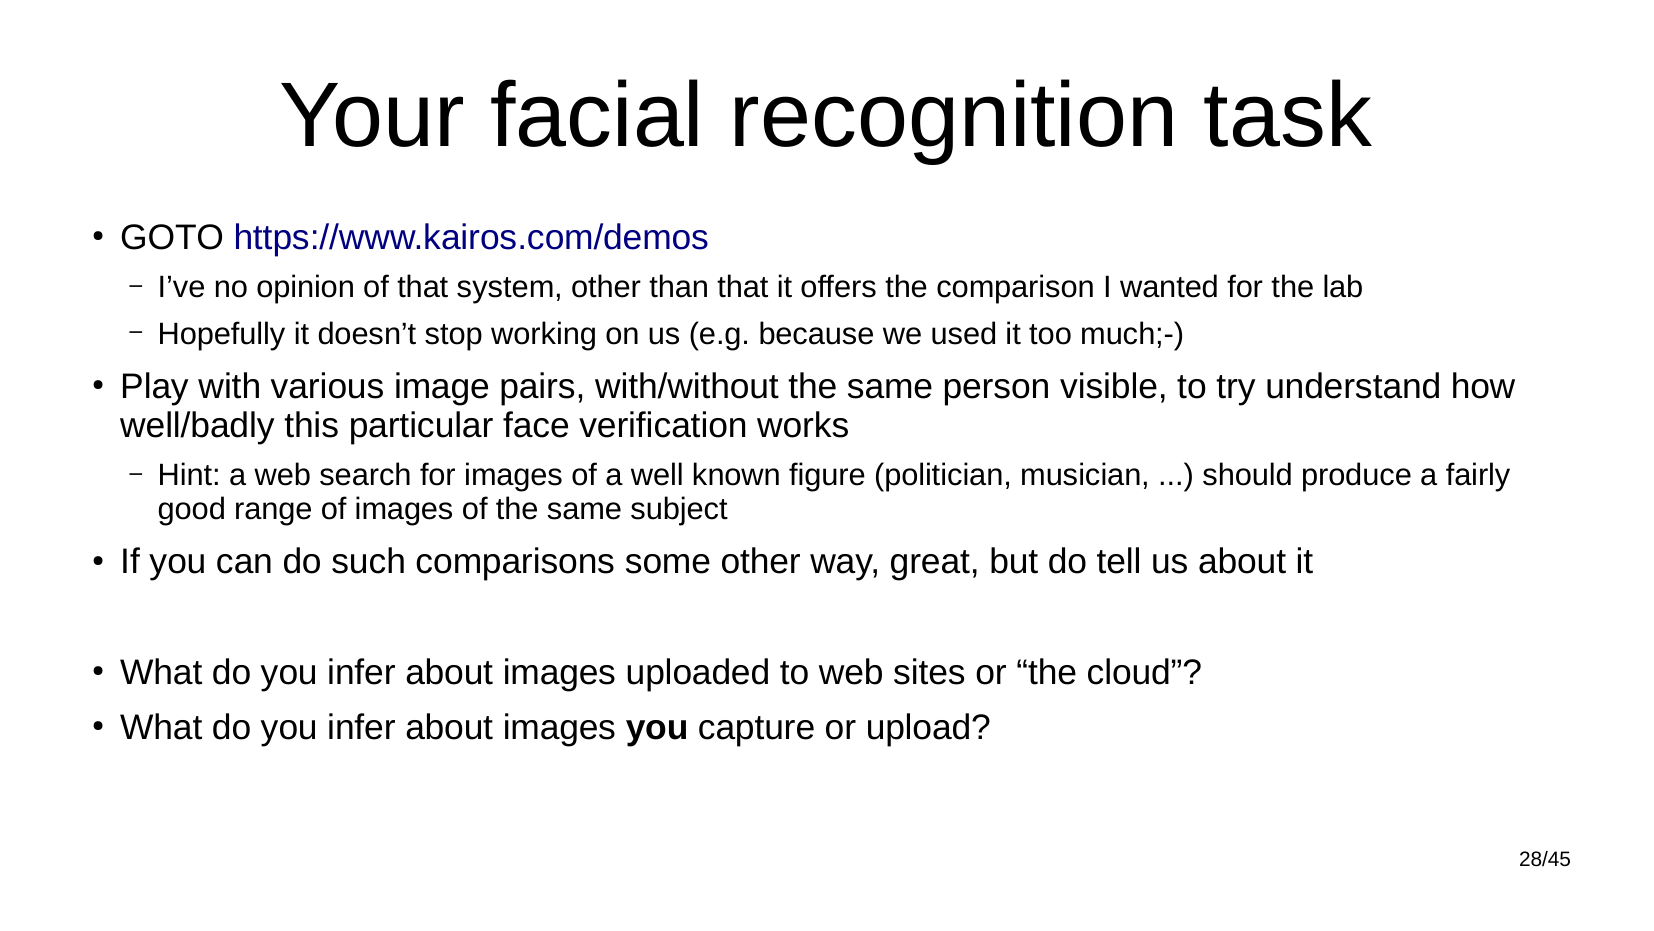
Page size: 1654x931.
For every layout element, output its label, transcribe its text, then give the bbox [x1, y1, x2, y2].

title Your facial recognition task [82, 37, 1571, 193]
list GOTO https://www.kairos.com/demos I’ve no opinion of that system, other than that it offers the comparison I wanted for the lab Hopefully it doesn’t stop working on us (e.g. because we used it too much;-) Play with various image pairs, with/without the same person visible, to try understand how well/badly this particular face verification works Hint: a web search for images of a well known figure (politician, musician, ...) should produce a fairly good range of images of the same subject If you can do such comparisons some other way, great, but do tell us about it What do you infer about images uploaded to web sites or “the cloud”? What do you infer about images you capture or upload? [82, 217, 1571, 758]
